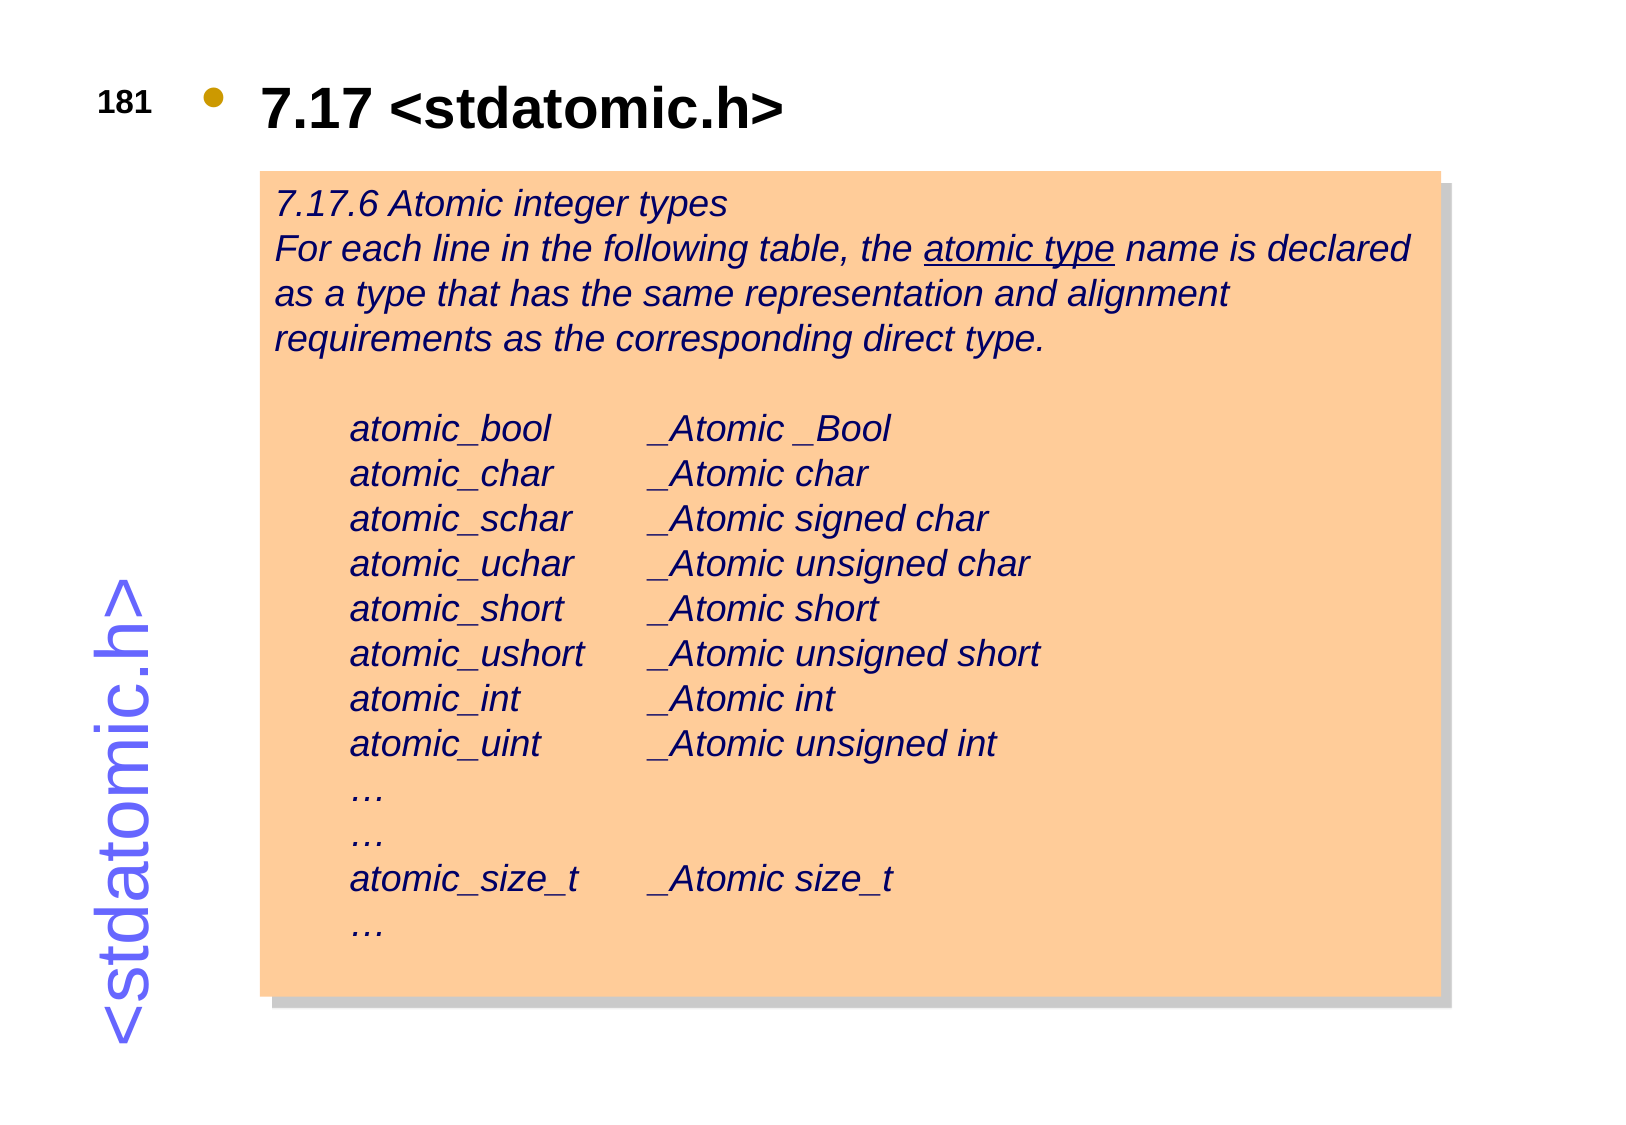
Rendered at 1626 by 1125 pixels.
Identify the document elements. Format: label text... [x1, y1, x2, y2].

list 7.17 <stdatomic.h> [188, 62, 1477, 1063]
text_box 7.17.6 Atomic integer types For each line in the following table, the atomic type name is declared as a type that has the same representation and alignment requirements as the corresponding direct type. atomic_bool _Atomic _Bool atomic_char _Atomic char atomic_schar _Atomic signed char atomic_uchar _Atomic unsigned char atomic_short _Atomic short atomic_ushort _Atomic unsigned short atomic_int _Atomic int atomic_uint _Atomic unsigned int … … atomic_size_t _Atomic size_t … [259, 171, 1442, 997]
title [21, 29, 217, 1063]
